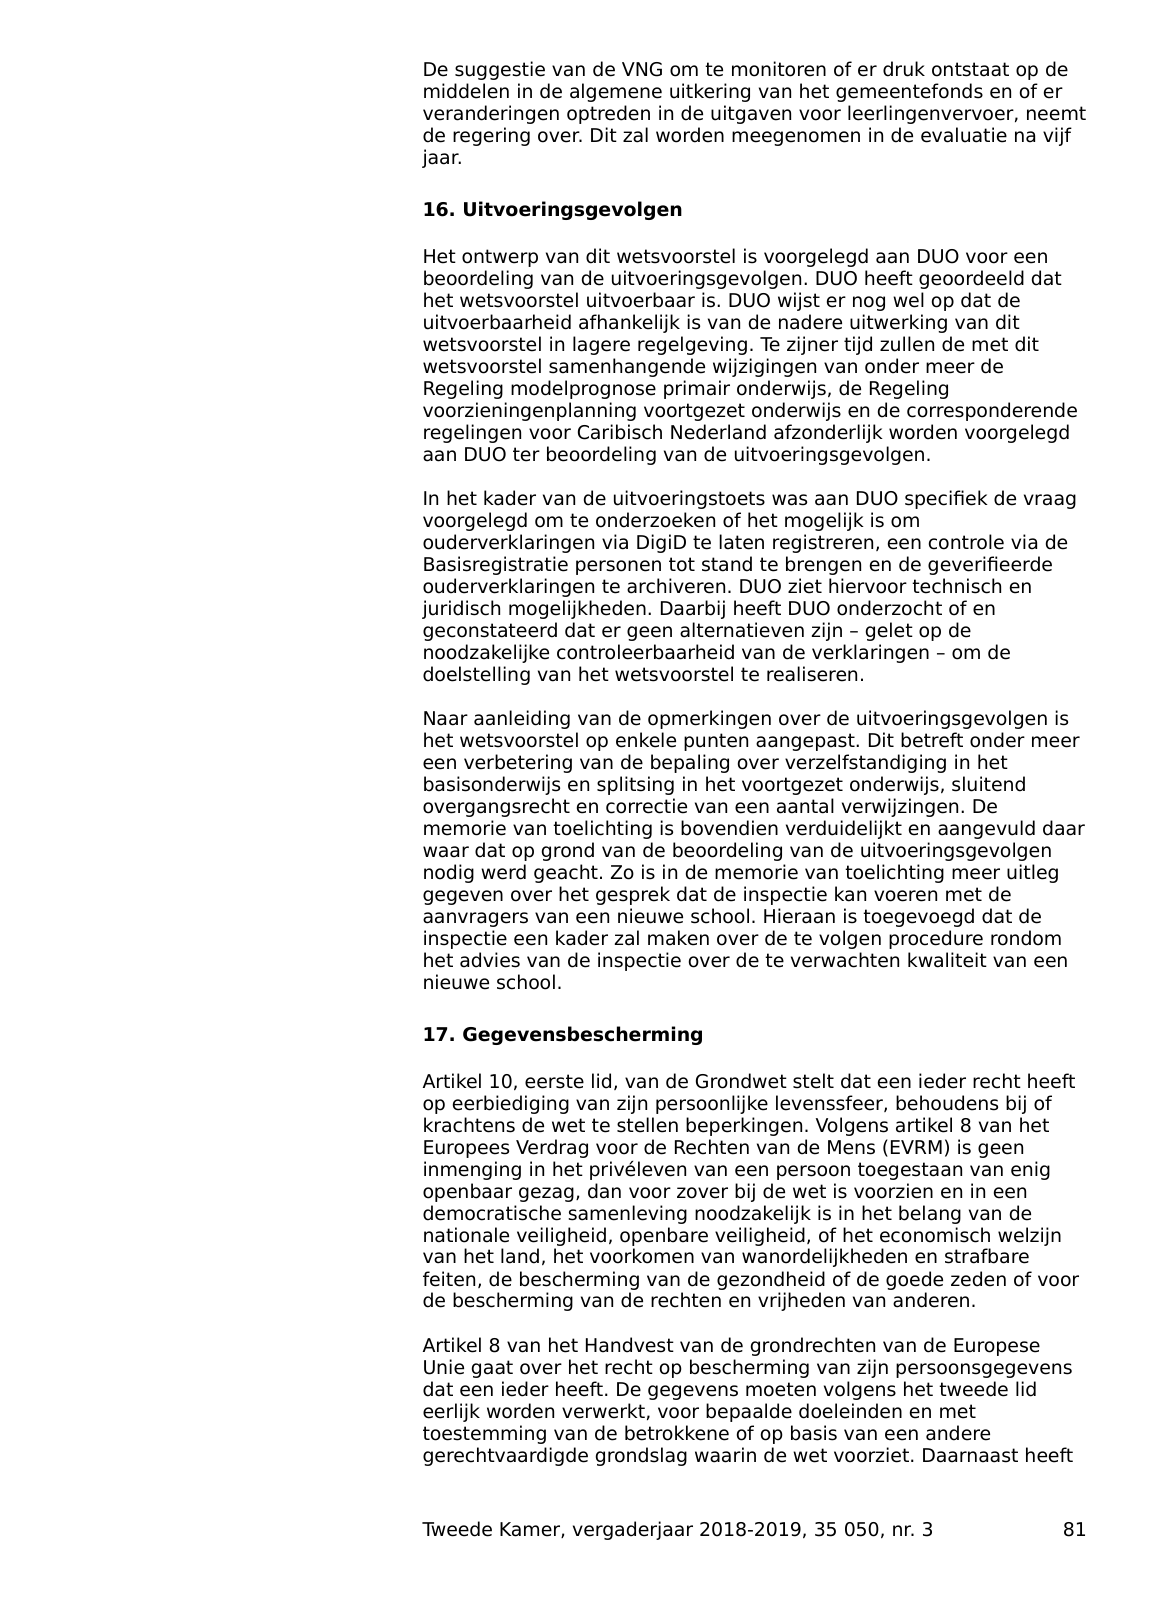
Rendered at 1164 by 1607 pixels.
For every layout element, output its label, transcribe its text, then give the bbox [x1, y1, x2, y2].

subtitle 16. Uitvoeringsgevolgen [422, 199, 1087, 221]
text Naar aanleiding van de opmerkingen over de uitvoeringsgevolgen is het wetsvoorstel op enkele punten aangepast. Dit betreft onder meer een verbetering van de bepaling over verzelfstandiging in het basisonderwijs en splitsing in het voortgezet onderwijs, sluitend overgangsrecht en correctie van een aantal verwijzingen. De memorie van toelichting is bovendien verduidelijkt en aangevuld daar waar dat op grond van de beoordeling van de uitvoeringsgevolgen nodig werd geacht. Zo is in de memorie van toelichting meer uitleg gegeven over het gesprek dat de inspectie kan voeren met de aanvragers van een nieuwe school. Hieraan is toegevoegd dat de inspectie een kader zal maken over de te volgen procedure rondom het advies van de inspectie over de te verwachten kwaliteit van een nieuwe school. [422, 708, 1087, 994]
text Artikel 8 van het Handvest van de grondrechten van de Europese Unie gaat over het recht op bescherming van zijn persoonsgegevens dat een ieder heeft. De gegevens moeten volgens het tweede lid eerlijk worden verwerkt, voor bepaalde doeleinden en met toestemming van de betrokkene of op basis van een andere gerechtvaardigde grondslag waarin de wet voorziet. Daarnaast heeft [422, 1334, 1087, 1466]
subtitle 17. Gegevensbescherming [422, 1024, 1087, 1046]
text Artikel 10, eerste lid, van de Grondwet stelt dat een ieder recht heeft op eerbiediging van zijn persoonlijke levenssfeer, behoudens bij of krachtens de wet te stellen beperkingen. Volgens artikel 8 van het Europees Verdrag voor de Rechten van de Mens (EVRM) is geen inmenging in het privéleven van een persoon toegestaan van enig openbaar gezag, dan voor zover bij de wet is voorzien en in een democratische samenleving noodzakelijk is in het belang van de nationale veiligheid, openbare veiligheid, of het economisch welzijn van het land, het voorkomen van wanordelijkheden en strafbare feiten, de bescherming van de gezondheid of de goede zeden of voor de bescherming van de rechten en vrijheden van anderen. [422, 1071, 1087, 1312]
text De suggestie van de VNG om te monitoren of er druk ontstaat op de middelen in de algemene uitkering van het gemeentefonds en of er veranderingen optreden in de uitgaven voor leerlingenvervoer, neemt de regering over. Dit zal worden meegenomen in de evaluatie na vijf jaar. [422, 59, 1087, 169]
text Het ontwerp van dit wetsvoorstel is voorgelegd aan DUO voor een beoordeling van de uitvoeringsgevolgen. DUO heeft geoordeeld dat het wetsvoorstel uitvoerbaar is. DUO wijst er nog wel op dat de uitvoerbaarheid afhankelijk is van de nadere uitwerking van dit wetsvoorstel in lagere regelgeving. Te zijner tijd zullen de met dit wetsvoorstel samenhangende wijzigingen van onder meer de Regeling modelprognose primair onderwijs, de Regeling voorzieningenplanning voortgezet onderwijs en de corresponderende regelingen voor Caribisch Nederland afzonderlijk worden voorgelegd aan DUO ter beoordeling van de uitvoeringsgevolgen. [422, 246, 1087, 466]
text In het kader van de uitvoeringstoets was aan DUO specifiek de vraag voorgelegd om te onderzoeken of het mogelijk is om ouderverklaringen via DigiD te laten registreren, een controle via de Basisregistratie personen tot stand te brengen en de geverifieerde ouderverklaringen te archiveren. DUO ziet hiervoor technisch en juridisch mogelijkheden. Daarbij heeft DUO onderzocht of en geconstateerd dat er geen alternatieven zijn – gelet op de noodzakelijke controleerbaarheid van de verklaringen – om de doelstelling van het wetsvoorstel te realiseren. [422, 488, 1087, 686]
